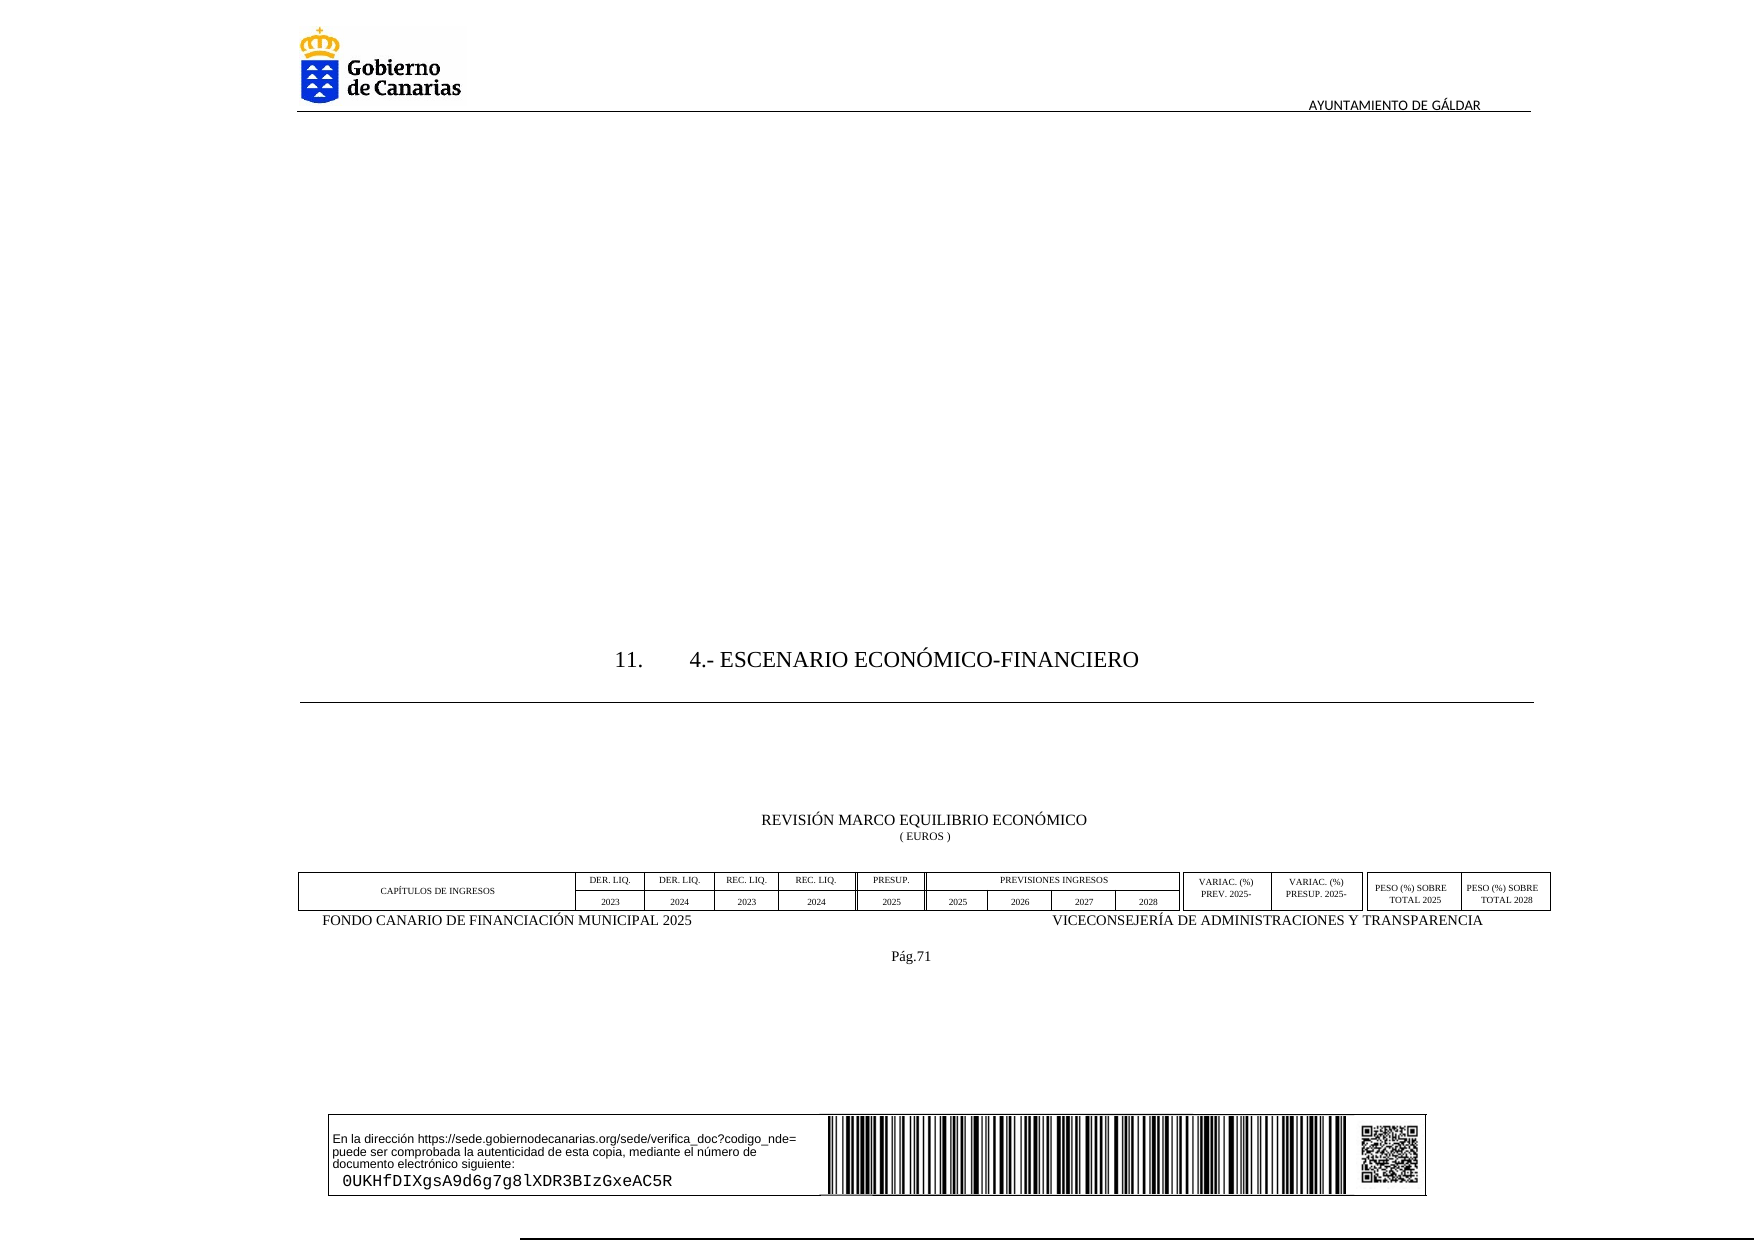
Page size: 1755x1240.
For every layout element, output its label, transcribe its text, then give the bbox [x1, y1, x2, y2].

table_cell 2023 [576, 891, 644, 910]
text ( EUROS ) [321, 830, 1529, 843]
table_cell 2027 [1052, 891, 1115, 910]
table_header VARIAC. (%) PRESUP. 2025- [1272, 873, 1362, 910]
table_cell 2028 [1116, 891, 1179, 910]
table_header PESO (%) SOBRE TOTAL 2028 [1462, 873, 1550, 910]
table_header VARIAC. (%) PREV. 2025- [1184, 873, 1271, 910]
table_header PESO (%) SOBRE TOTAL 2025 [1368, 873, 1461, 910]
table_header PRESUP. [858, 873, 924, 889]
table_cell 2023 [715, 891, 778, 910]
text REVISIÓN MARCO EQUILIBRIO ECONÓMICO [761, 811, 1529, 828]
table_header DER. LIQ. [576, 873, 644, 889]
subtitle 4.- ESCENARIO ECONÓMICO-FINANCIERO [301, 646, 1145, 672]
table_cell 2026 [988, 891, 1051, 910]
table_cell 2025 [858, 891, 924, 910]
table_header REC. LIQ. [779, 873, 855, 889]
table_cell 2025 [927, 891, 987, 910]
table_header [299, 844, 1181, 911]
table_header DER. LIQ. [645, 873, 714, 889]
table_header [1181, 844, 1365, 911]
table_header PREVISIONES INGRESOS [927, 873, 1179, 889]
table_header [1365, 844, 1551, 911]
table_cell 2024 [779, 891, 855, 910]
table_header CAPÍTULOS DE INGRESOS [299, 873, 575, 910]
table_cell 2024 [645, 891, 714, 910]
table_header REC. LIQ. [715, 873, 778, 889]
